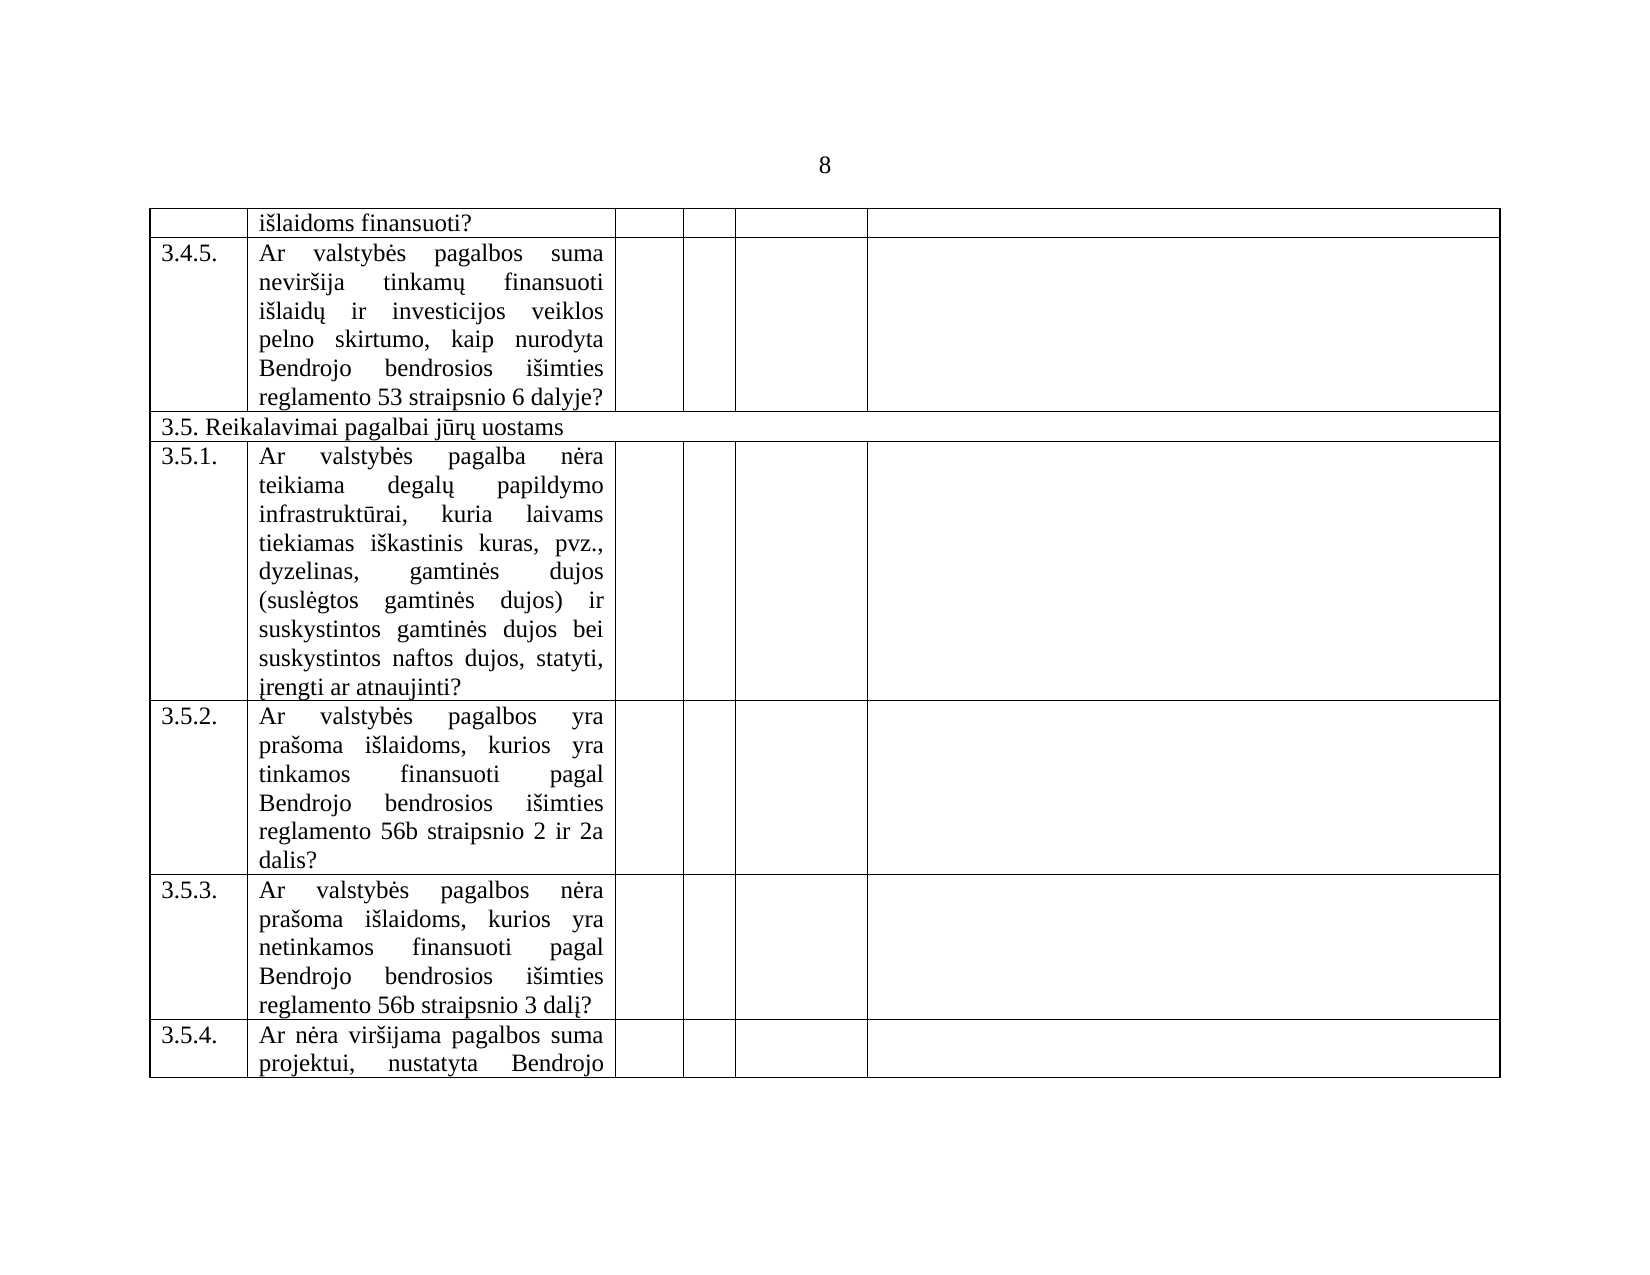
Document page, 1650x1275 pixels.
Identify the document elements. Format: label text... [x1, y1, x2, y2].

table_cell [868, 1020, 1499, 1077]
table_cell [868, 209, 1499, 237]
table_cell [736, 1020, 867, 1077]
table_cell [684, 238, 735, 411]
table_cell [684, 1020, 735, 1077]
table_cell 3.5.3. [151, 875, 247, 1019]
table_cell [736, 209, 867, 237]
table_cell Ar nėra viršijama pagalbos suma projektui, nustatyta Bendrojo [248, 1020, 615, 1077]
table_cell [616, 238, 683, 411]
table_cell [151, 209, 247, 237]
table_cell [616, 442, 683, 700]
table_cell 3.5.4. [151, 1020, 247, 1077]
table_cell 3.4.5. [151, 238, 247, 411]
table_cell Ar valstybės pagalbos nėra prašoma išlaidoms, kurios yra netinkamos finansuoti pagal Bendrojo bendrosios išimties reglamento 56b straipsnio 3 dalį? [248, 875, 615, 1019]
table_cell 3.5.2. [151, 701, 247, 874]
table_cell [736, 442, 867, 700]
table_cell [616, 1020, 683, 1077]
table_cell Ar valstybės pagalbos yra prašoma išlaidoms, kurios yra tinkamos finansuoti pagal Bendrojo bendrosios išimties reglamento 56b straipsnio 2 ir 2a dalis? [248, 701, 615, 874]
table_cell Ar valstybės pagalba nėra teikiama degalų papildymo infrastruktūrai, kuria laivams tiekiamas iškastinis kuras, pvz., dyzelinas, gamtinės dujos (suslėgtos gamtinės dujos) ir suskystintos gamtinės dujos bei suskystintos naftos dujos, statyti, įrengti ar atnaujinti? [248, 442, 615, 700]
table_cell [684, 701, 735, 874]
table_cell [868, 701, 1499, 874]
table_cell 3.5. Reikalavimai pagalbai jūrų uostams [151, 412, 1499, 441]
table_cell [868, 238, 1499, 411]
table_cell [736, 875, 867, 1019]
table_cell [868, 442, 1499, 700]
table_cell [684, 209, 735, 237]
table_cell [684, 875, 735, 1019]
table_cell išlaidoms finansuoti? [248, 209, 615, 237]
table_cell 3.5.1. [151, 442, 247, 700]
table_cell [736, 238, 867, 411]
table_cell [616, 875, 683, 1019]
table_cell [684, 442, 735, 700]
table_cell [736, 701, 867, 874]
table_cell [616, 209, 683, 237]
table_cell [616, 701, 683, 874]
table_cell Ar valstybės pagalbos suma neviršija tinkamų finansuoti išlaidų ir investicijos veiklos pelno skirtumo, kaip nurodyta Bendrojo bendrosios išimties reglamento 53 straipsnio 6 dalyje? [248, 238, 615, 411]
table_cell [868, 875, 1499, 1019]
